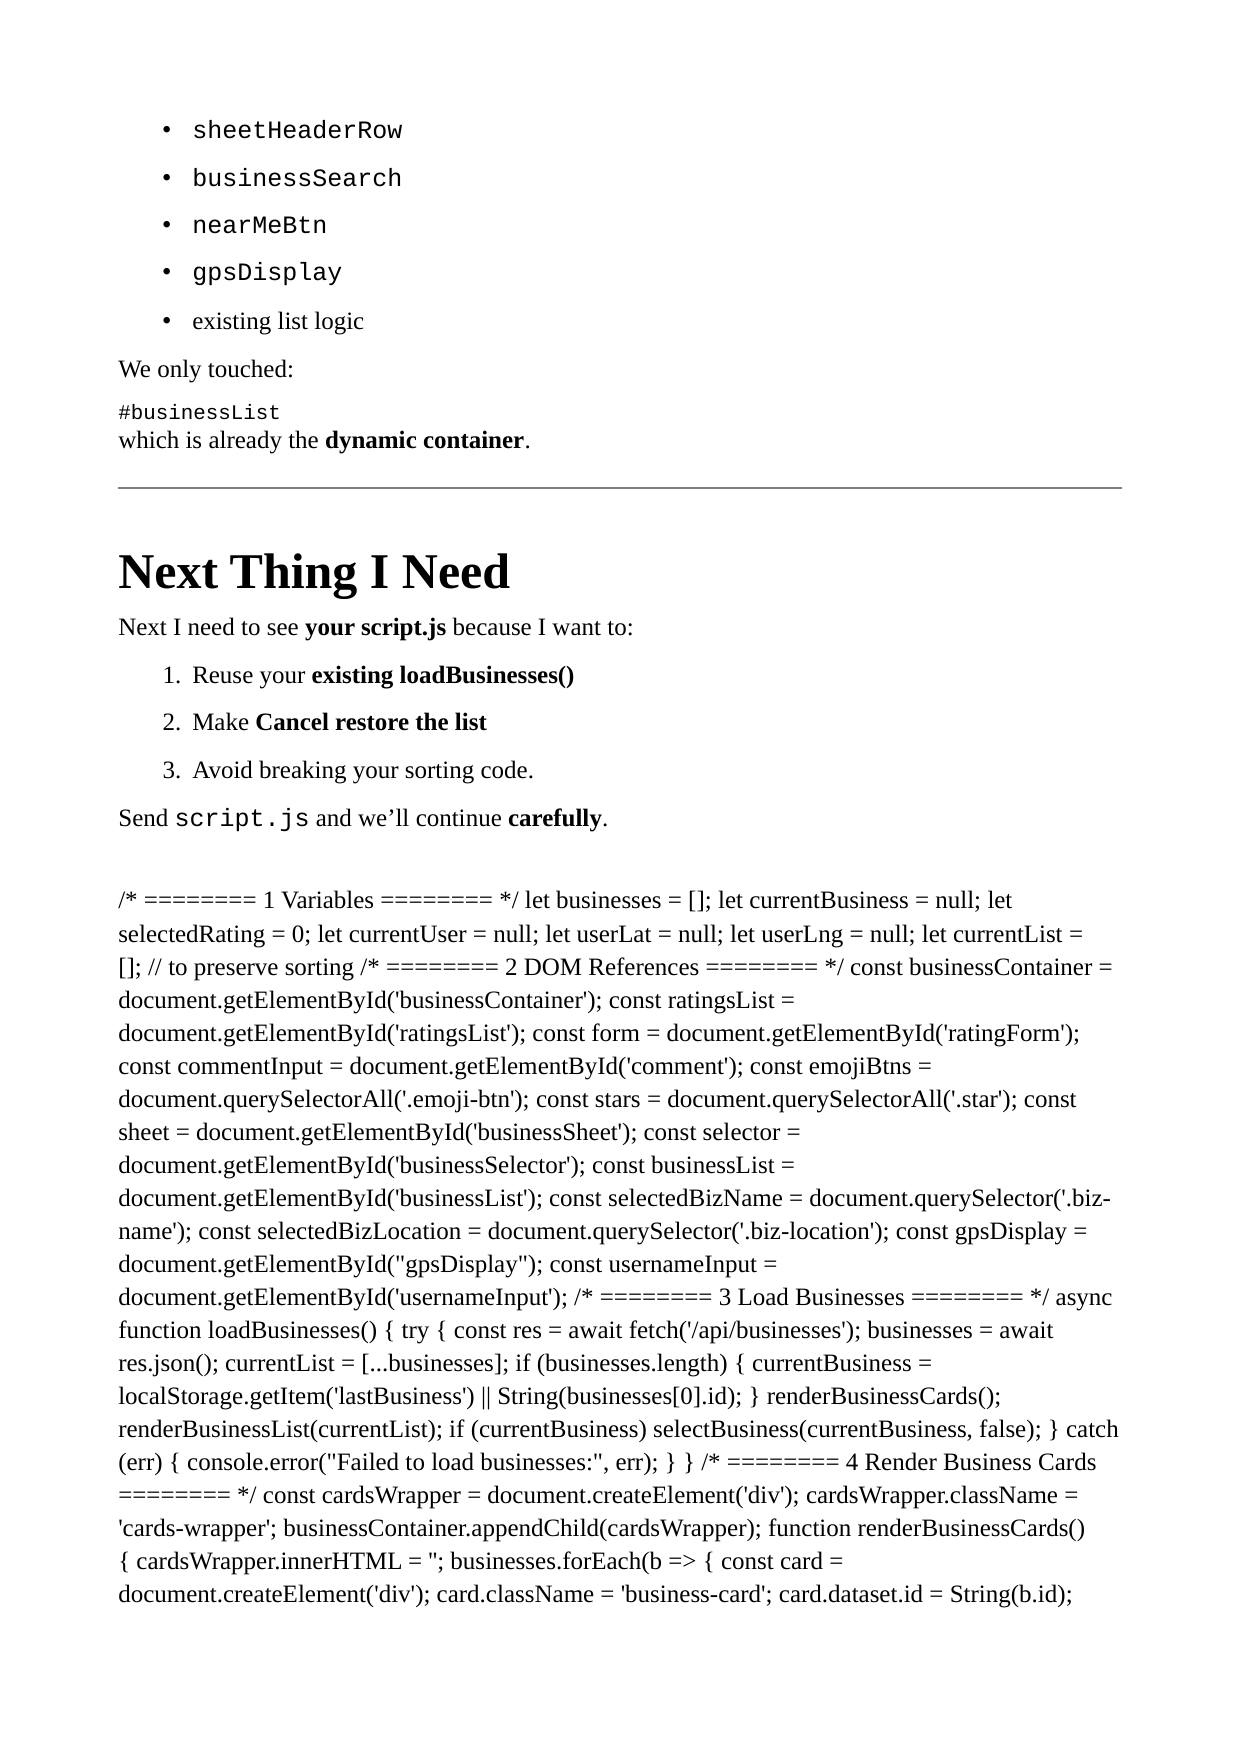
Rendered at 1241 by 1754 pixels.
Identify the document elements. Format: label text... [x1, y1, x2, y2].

text Send script.js and we’ll continue carefully. [118, 803, 1122, 833]
subtitle Next Thing I Need [118, 542, 1122, 600]
text We only touched: [118, 354, 1122, 383]
list Make Cancel restore the list [162, 707, 1122, 736]
list businessSearch [162, 165, 1122, 193]
list nearMeBtn [162, 212, 1122, 241]
list Reuse your existing loadBusinesses() [162, 660, 1122, 688]
list sheetHeaderRow [162, 118, 1122, 146]
text Next I need to see your script.js because I want to: [118, 612, 1122, 641]
list existing list logic [162, 306, 1122, 335]
list gpsDisplay [162, 259, 1122, 288]
text #businessList [118, 402, 1122, 425]
text /* ======== 1 Variables ======== */ let businesses = []; let currentBusiness = null; let selectedRating = 0; let currentUser = null; let userLat = null; let userLng = null; let currentList = []; // to preserve sorting /* ======== 2 DOM References ======== */ const businessContainer = document.getElementById('businessContainer'); const ratingsList = document.getElementById('ratingsList'); const form = document.getElementById('ratingForm'); const commentInput = document.getElementById('comment'); const emojiBtns = document.querySelectorAll('.emoji-btn'); const stars = document.querySelectorAll('.star'); const sheet = document.getElementById('businessSheet'); const selector = document.getElementById('businessSelector'); const businessList = document.getElementById('businessList'); const selectedBizName = document.querySelector('.biz-name'); const selectedBizLocation = document.querySelector('.biz-location'); const gpsDisplay = document.getElementById("gpsDisplay"); const usernameInput = document.getElementById('usernameInput'); /* ======== 3 Load Businesses ======== */ async function loadBusinesses() { try { const res = await fetch('/api/businesses'); businesses = await res.json(); currentList = [...businesses]; if (businesses.length) { currentBusiness = localStorage.getItem('lastBusiness') || String(businesses[0].id); } renderBusinessCards(); renderBusinessList(currentList); if (currentBusiness) selectBusiness(currentBusiness, false); } catch (err) { console.error("Failed to load businesses:", err); } } /* ======== 4 Render Business Cards ======== */ const cardsWrapper = document.createElement('div'); cardsWrapper.className = 'cards-wrapper'; businessContainer.appendChild(cardsWrapper); function renderBusinessCards() { cardsWrapper.innerHTML = ''; businesses.forEach(b => { const card = document.createElement('div'); card.className = 'business-card'; card.dataset.id = String(b.id); [118, 886, 1122, 1608]
text which is already the dynamic container. [118, 425, 1122, 454]
list Avoid breaking your sorting code. [162, 755, 1122, 784]
